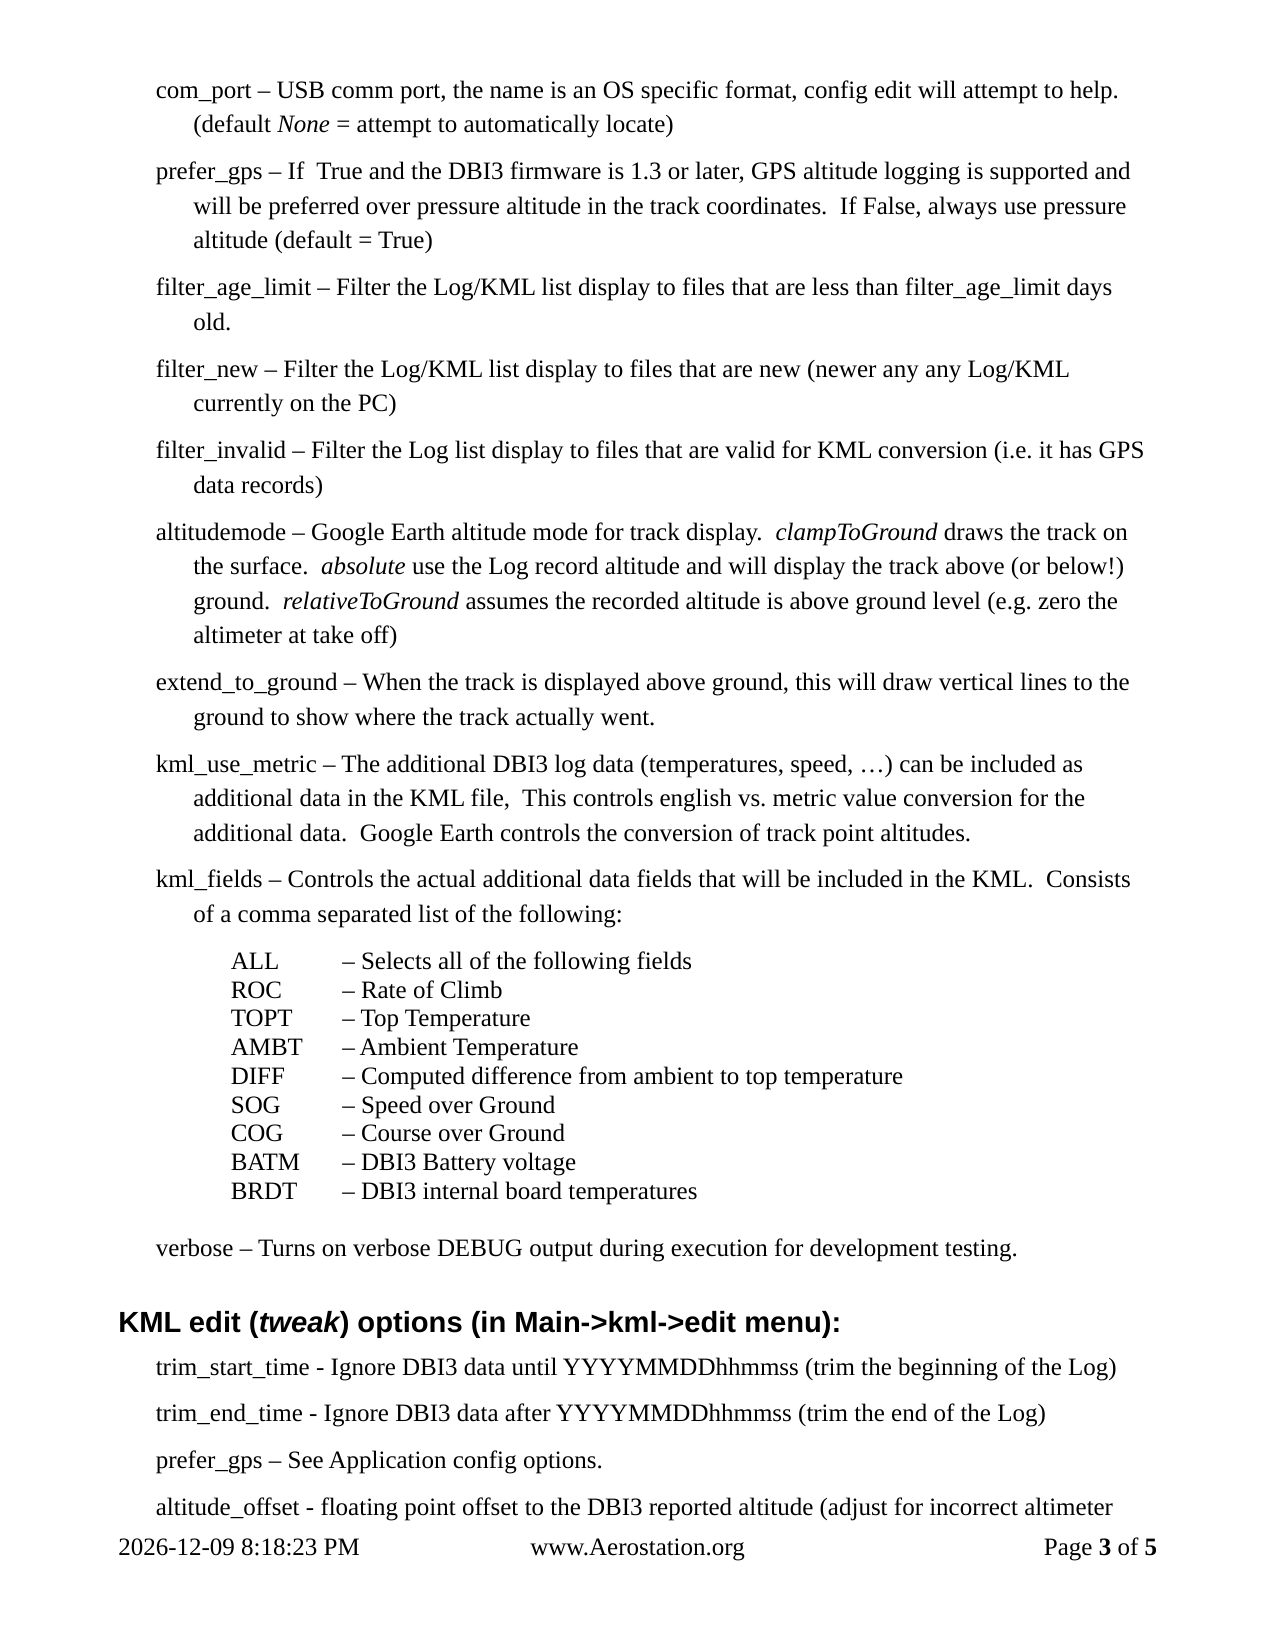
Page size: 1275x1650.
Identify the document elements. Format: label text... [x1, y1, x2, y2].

list kml_use_metric – The additional DBI3 log data (temperatures, speed, …) can be included as additional data in the KML file, This controls english vs. metric value conversion for the additional data. Google Earth controls the conversion of track point altitudes. [156, 749, 1157, 846]
list SOG – Speed over Ground [231, 1090, 1157, 1118]
list TOPT – Top Temperature [231, 1003, 1157, 1032]
list altitude_offset - floating point offset to the DBI3 reported altitude (adjust for incorrect altimeter [156, 1492, 1157, 1521]
list AMBT – Ambient Temperature [231, 1032, 1157, 1061]
subtitle KML edit (tweak) options (in Main->kml->edit menu): [118, 1306, 1157, 1339]
list verbose – Turns on verbose DEBUG output during execution for development testing. [156, 1233, 1157, 1262]
list filter_age_limit – Filter the Log/KML list display to files that are less than filter_age_limit days old. [156, 272, 1157, 336]
list COG – Course over Ground [231, 1118, 1157, 1147]
list prefer_gps – See Application config options. [156, 1446, 1157, 1474]
list DIFF – Computed difference from ambient to top temperature [231, 1061, 1157, 1090]
list trim_end_time - Ignore DBI3 data after YYYYMMDDhhmmss (trim the end of the Log) [156, 1398, 1157, 1427]
list ROC – Rate of Climb [231, 975, 1157, 1003]
list altitudemode – Google Earth altitude mode for track display. clampToGround draws the track on the surface. absolute use the Log record altitude and will display the track above (or below!) ground. relativeToGround assumes the recorded altitude is above ground level (e.g. zero the altimeter at take off) [156, 517, 1157, 649]
list BRDT – DBI3 internal board temperatures [231, 1176, 1157, 1205]
list extend_to_ground – When the track is displayed above ground, this will draw vertical lines to the ground to show where the track actually went. [156, 667, 1157, 730]
list ALL – Selects all of the following fields [231, 946, 1157, 975]
list filter_new – Filter the Log/KML list display to files that are new (newer any any Log/KML currently on the PC) [156, 354, 1157, 417]
list trim_start_time - Ignore DBI3 data until YYYYMMDDhhmmss (trim the beginning of the Log) [156, 1352, 1157, 1380]
list com_port – USB comm port, the name is an OS specific format, config edit will attempt to help. (default None = attempt to automatically locate) [156, 75, 1157, 138]
list filter_invalid – Filter the Log list display to files that are valid for KML conversion (i.e. it has GPS data records) [156, 435, 1157, 498]
list prefer_gps – If True and the DBI3 firmware is 1.3 or later, GPS altitude logging is supported and will be preferred over pressure altitude in the track coordinates. If False, always use pressure altitude (default = True) [156, 156, 1157, 254]
list BATM – DBI3 Battery voltage [231, 1147, 1157, 1176]
list kml_fields – Controls the actual additional data fields that will be included in the KML. Consists of a comma separated list of the following: [156, 864, 1157, 928]
